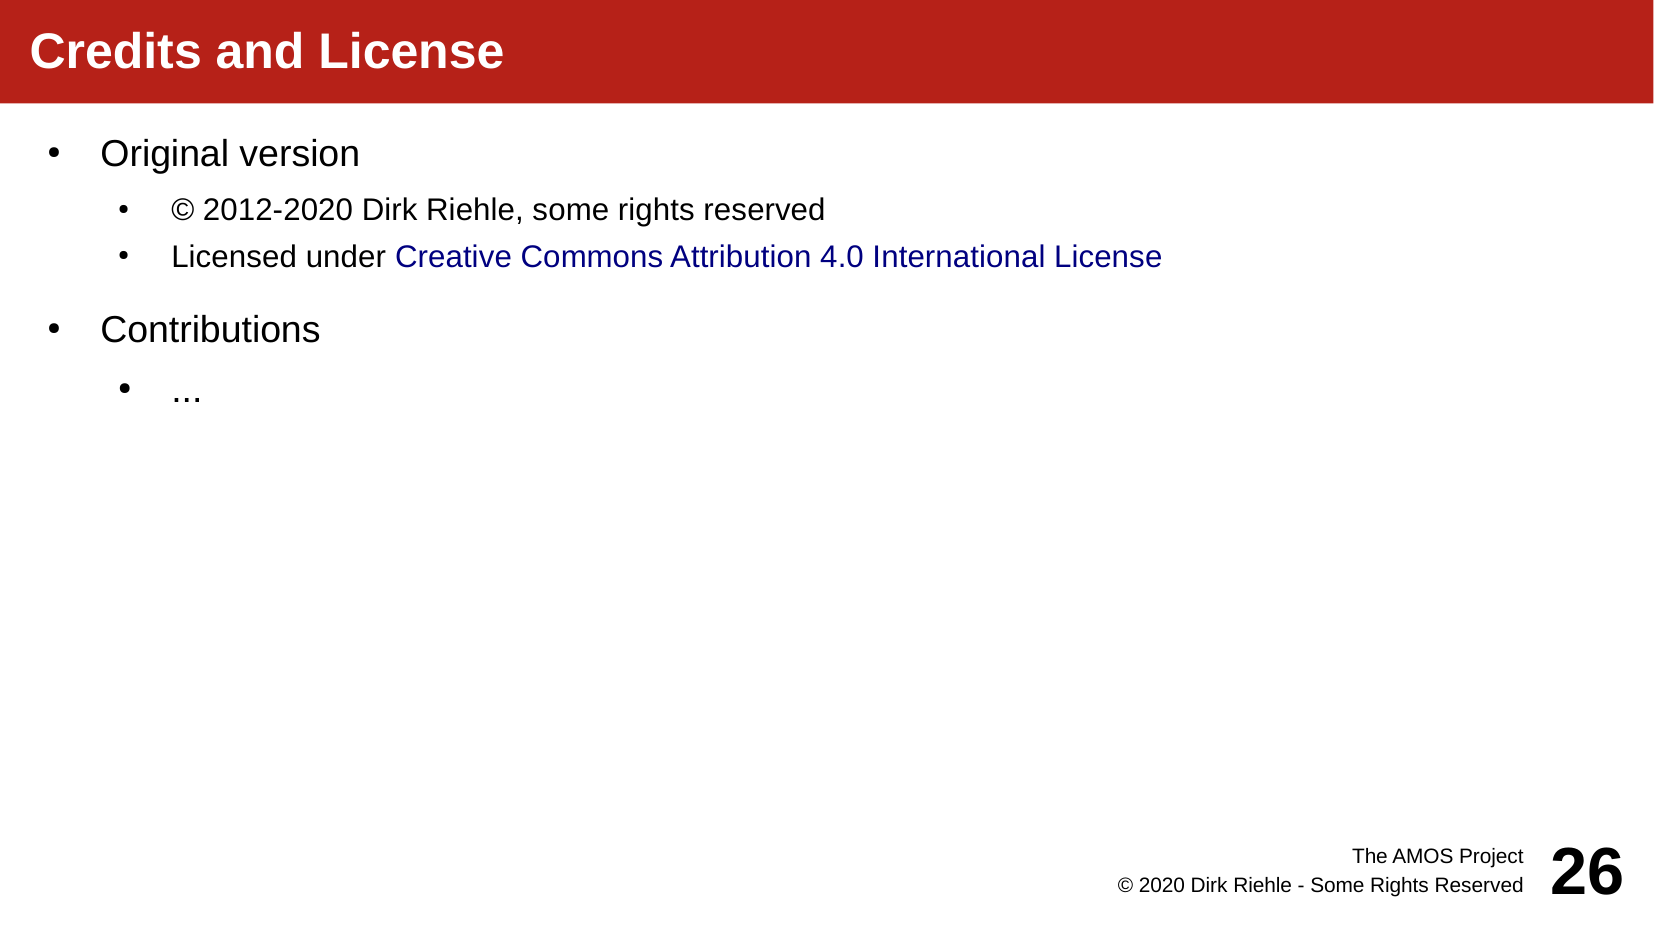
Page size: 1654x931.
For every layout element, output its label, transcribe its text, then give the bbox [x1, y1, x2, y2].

title Credits and License [0, 0, 1654, 104]
list Original version © 2012-2020 Dirk Riehle, some rights reserved Licensed under Creative Commons Attribution 4.0 International License Contributions ... [29, 132, 1625, 798]
